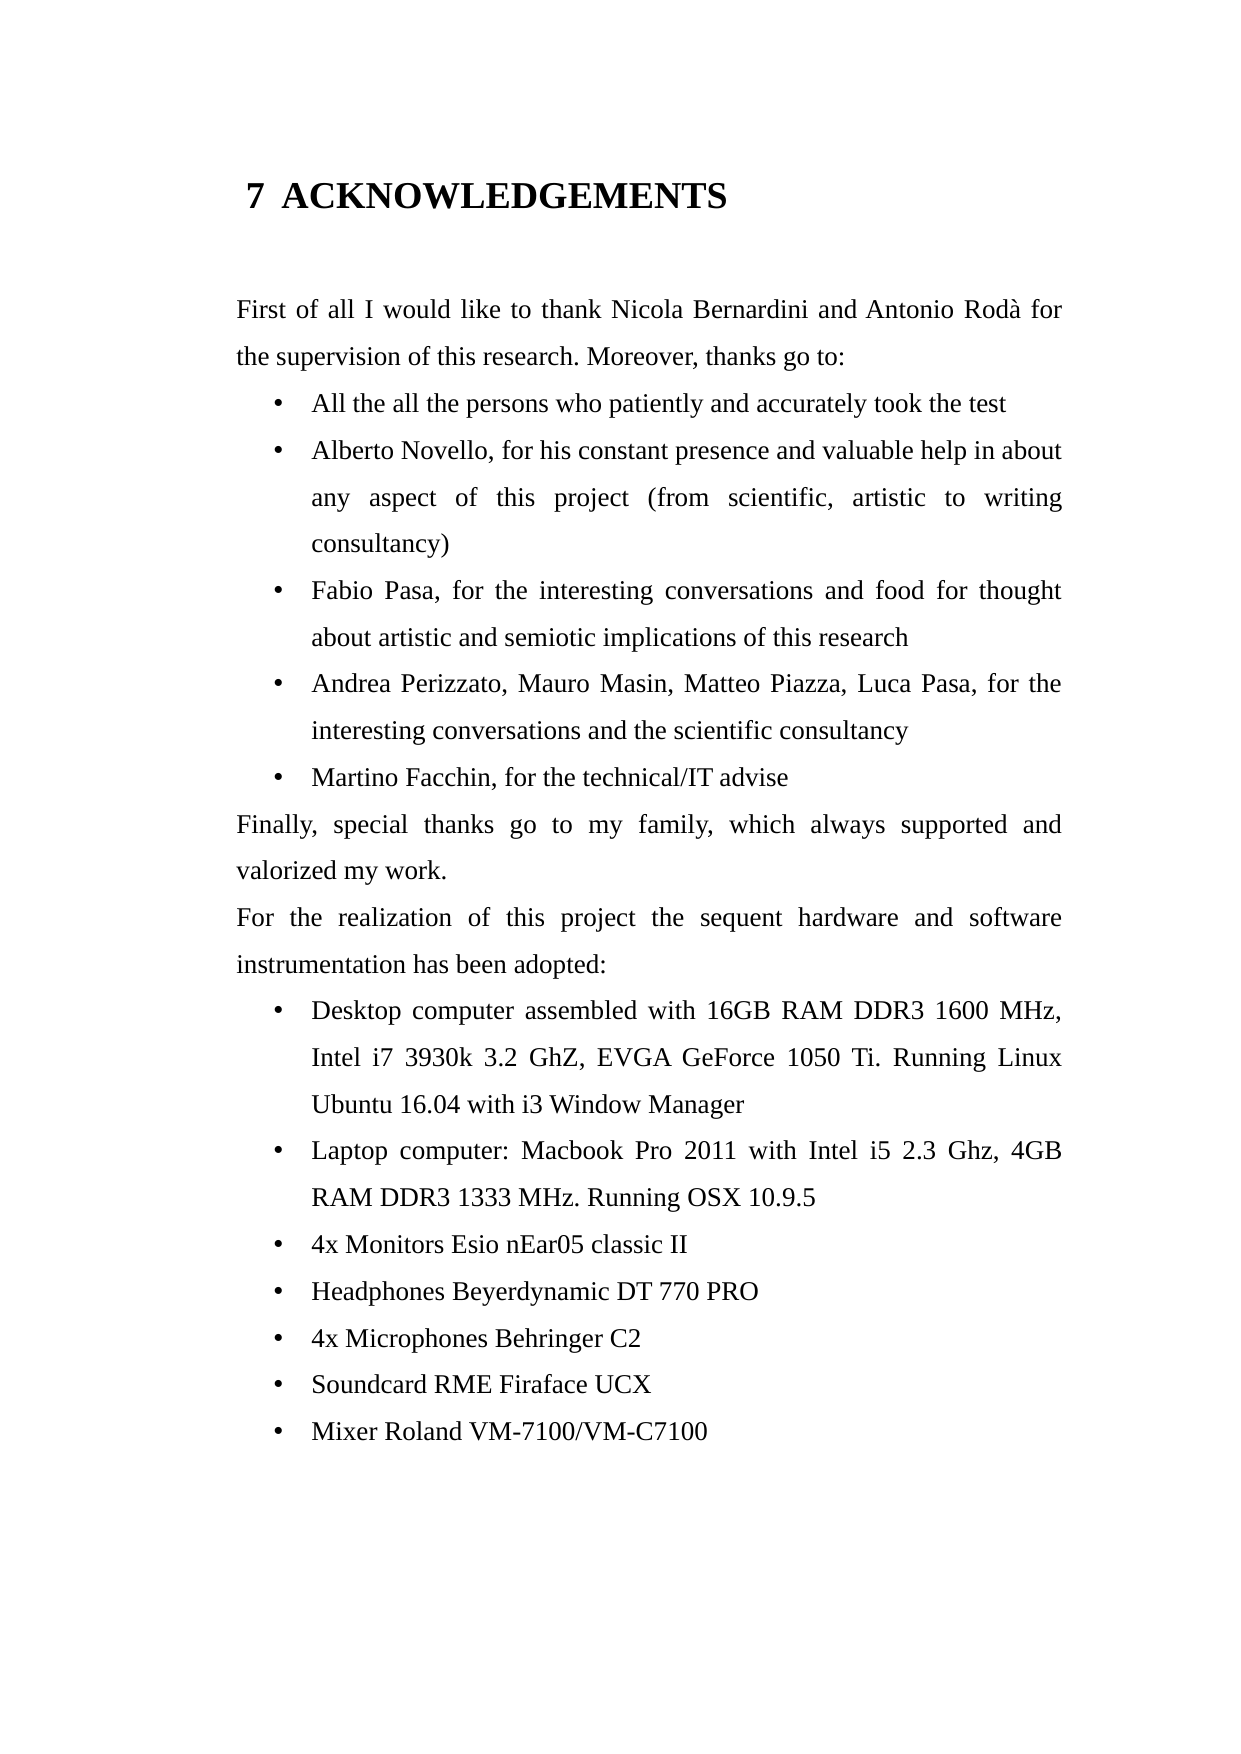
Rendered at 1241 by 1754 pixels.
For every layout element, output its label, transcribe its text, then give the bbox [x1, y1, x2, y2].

list Andrea Perizzato, Mauro Masin, Matteo Piazza, Luca Pasa, for the interesting conversations and the scientific consultancy [274, 667, 1063, 745]
list Fabio Pasa, for the interesting conversations and food for thought about artistic and semiotic implications of this research [274, 574, 1063, 652]
subtitle ACKNOWLEDGEMENTS [236, 173, 1063, 216]
list Laptop computer: Macbook Pro 2011 with Intel i5 2.3 Ghz, 4GB RAM DDR3 1333 MHz. Running OSX 10.9.5 [274, 1134, 1063, 1212]
list Alberto Novello, for his constant presence and valuable help in about any aspect of this project (from scientific, artistic to writing consultancy) [274, 434, 1063, 558]
text Finally, special thanks go to my family, which always supported and valorized my work. [236, 808, 1063, 886]
list For the realization of this project the sequent hardware and software instrumentation has been adopted: [236, 901, 1063, 979]
list Desktop computer assembled with 16GB RAM DDR3 1600 MHz, Intel i7 3930k 3.2 GhZ, EVGA GeForce 1050 Ti. Running Linux Ubuntu 16.04 with i3 Window Manager [274, 994, 1063, 1119]
list Soundcard RME Firaface UCX [274, 1368, 1063, 1400]
list All the all the persons who patiently and accurately took the test [274, 387, 1063, 418]
list Headphones Beyerdynamic DT 770 PRO [274, 1275, 1063, 1306]
list Mixer Roland VM-7100/VM-C7100 [274, 1415, 1063, 1447]
list 4x Monitors Esio nEar05 classic II [274, 1228, 1063, 1259]
list 4x Microphones Behringer C2 [274, 1322, 1063, 1353]
text First of all I would like to thank Nicola Bernardini and Antonio Rodà for the supervision of this research. Moreover, thanks go to: [236, 294, 1063, 371]
list Martino Facchin, for the technical/IT advise [274, 761, 1063, 792]
